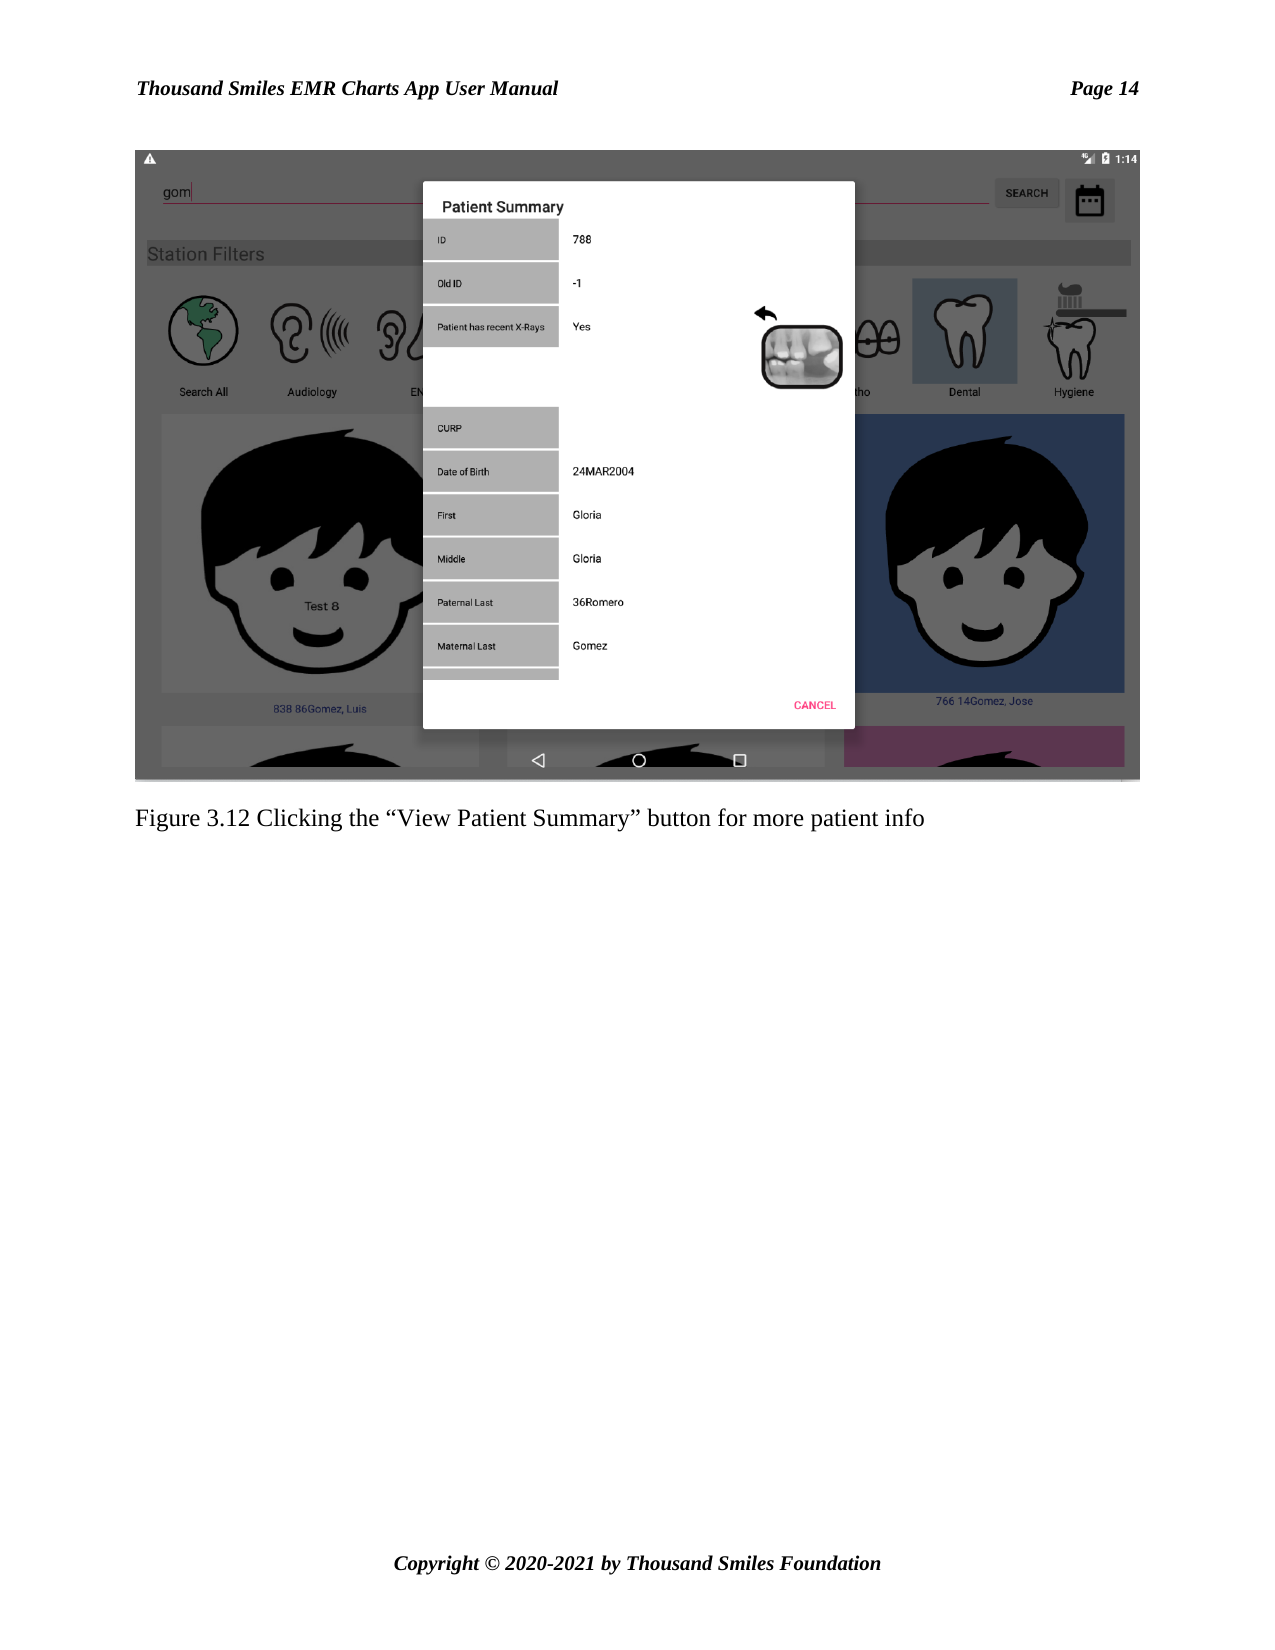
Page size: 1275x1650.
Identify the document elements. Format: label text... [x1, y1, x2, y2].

picture [135, 150, 1140, 782]
text Figure 3.12 Clicking the “View Patient Summary” button for more patient info [135, 807, 1140, 832]
